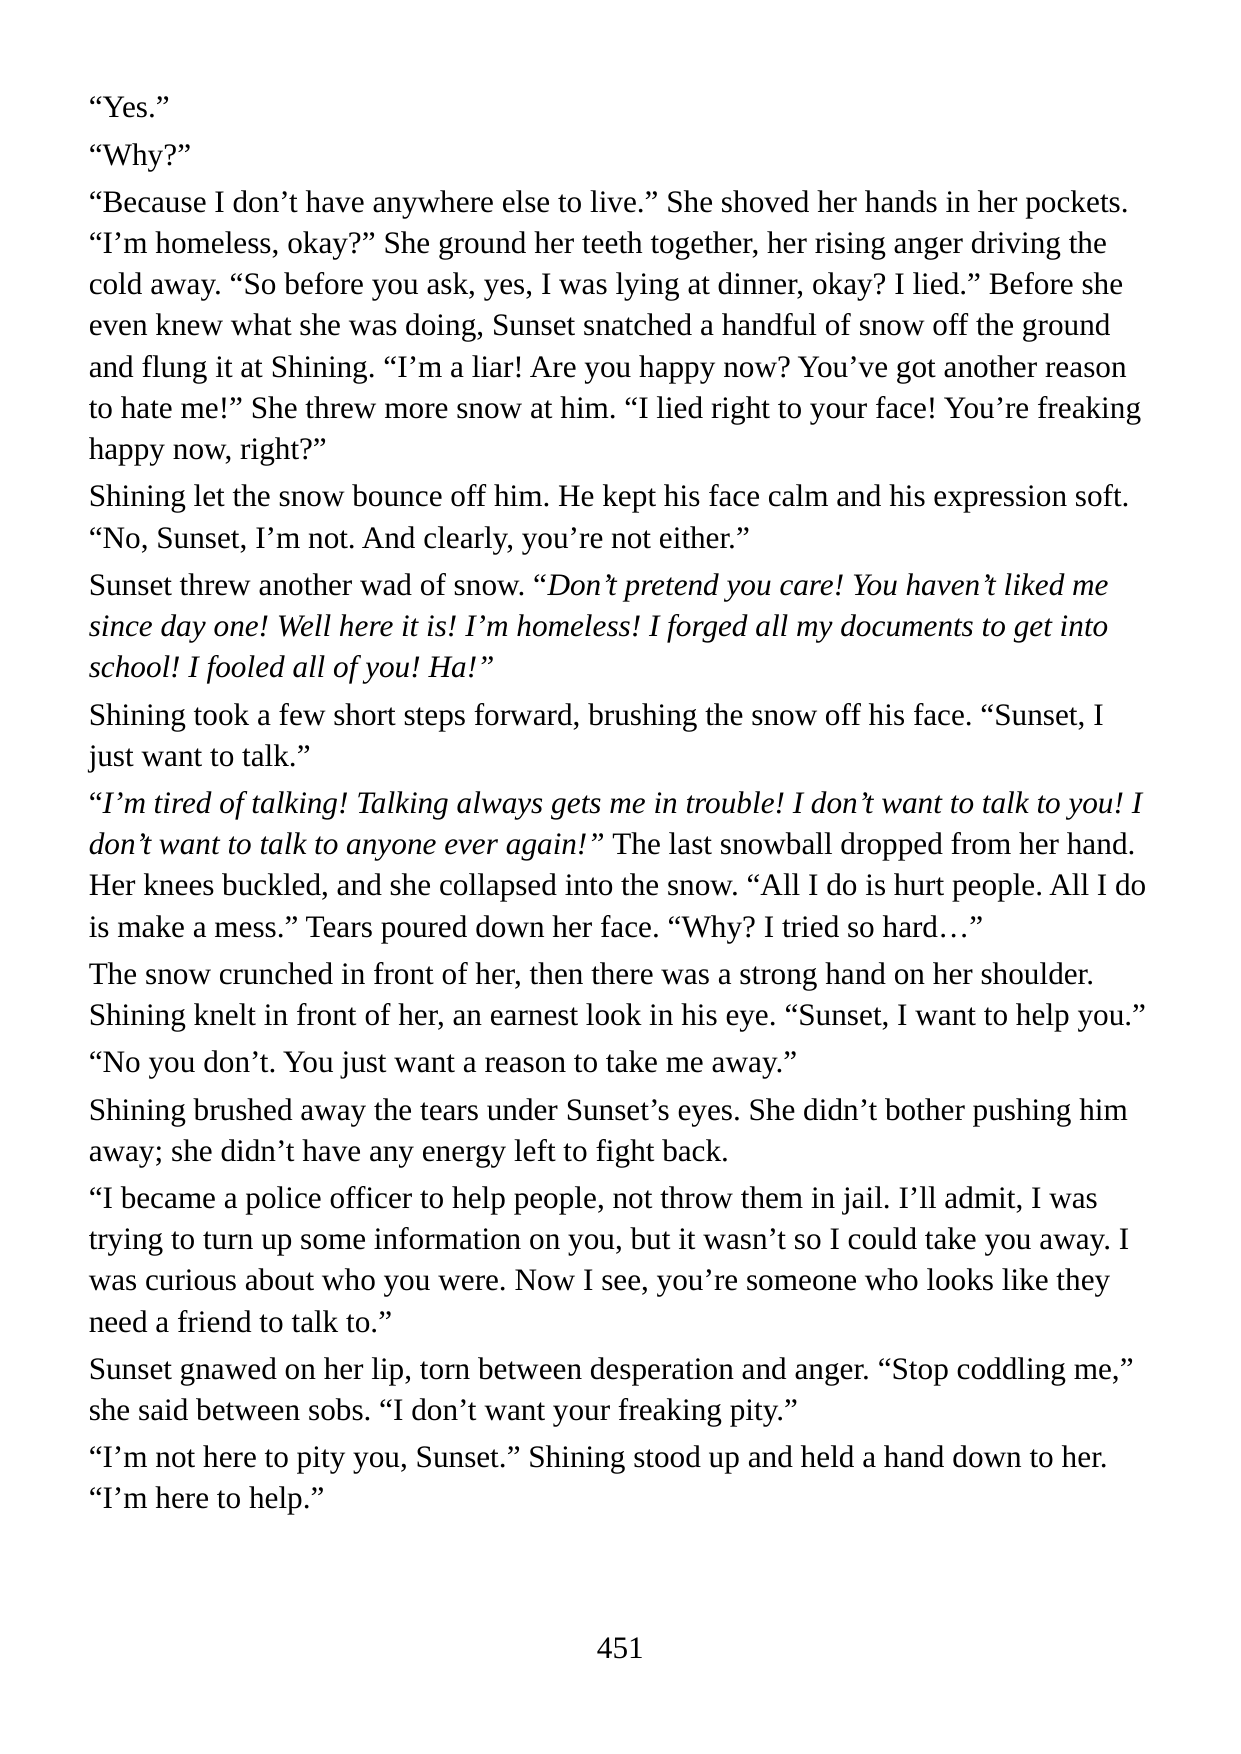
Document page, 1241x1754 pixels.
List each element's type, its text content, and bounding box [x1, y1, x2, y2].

text “Why?” [88, 136, 1152, 172]
text “I became a police officer to help people, not throw them in jail. I’ll admit, I was trying to turn up some information on you, but it wasn’t so I could take you away. I was curious about who you were. Now I see, you’re someone who looks like they need a friend to talk to.” [88, 1179, 1152, 1339]
text “No you don’t. You just want a reason to take me away.” [88, 1043, 1152, 1079]
text “I’m tired of talking! Talking always gets me in trouble! I don’t want to talk to you! I don’t want to talk to anyone ever again!” The last snowball dropped from her hand. Her knees buckled, and she collapsed into the snow. “All I do is hurt people. All I do is make a mess.” Tears poured down her face. “Why? I tried so hard…” [88, 784, 1152, 944]
text Shining let the snow bounce off him. He kept his face calm and his expression soft. “No, Sunset, I’m not. And clearly, you’re not either.” [88, 478, 1152, 555]
text The snow crunched in front of her, then there was a strong hand on her shoulder. Shining knelt in front of her, an earnest look in his eye. “Sunset, I want to help you.” [88, 955, 1152, 1032]
text “I’m not here to pity you, Sunset.” Shining stood up and held a hand down to her. “I’m here to help.” [88, 1438, 1152, 1516]
text Shining brushed away the tears under Sunset’s eyes. She didn’t bother pushing him away; she didn’t have any energy left to fight back. [88, 1091, 1152, 1168]
text Sunset threw another wad of snow. “Don’t pretend you care! You haven’t liked me since day one! Well here it is! I’m homeless! I forged all my documents to get into school! I fooled all of you! Ha!” [88, 566, 1152, 684]
text Sunset gnawed on her lip, torn between desperation and anger. “Stop coddling me,” she said between sobs. “I don’t want your freaking pity.” [88, 1350, 1152, 1427]
text “Yes.” [88, 88, 1152, 124]
text “Because I don’t have anywhere else to live.” She shoved her hands in her pockets. “I’m homeless, okay?” She ground her teeth together, her rising anger driving the cold away. “So before you ask, yes, I was lying at dinner, okay? I lied.” Before she even knew what she was doing, Sunset snatched a handful of snow off the ground and flung it at Shining. “I’m a liar! Are you happy now? You’ve got another reason to hate me!” She threw more snow at him. “I lied right to your face! You’re freaking happy now, right?” [88, 183, 1152, 466]
text Shining took a few short steps forward, brushing the snow off his face. “Sunset, I just want to talk.” [88, 696, 1152, 773]
